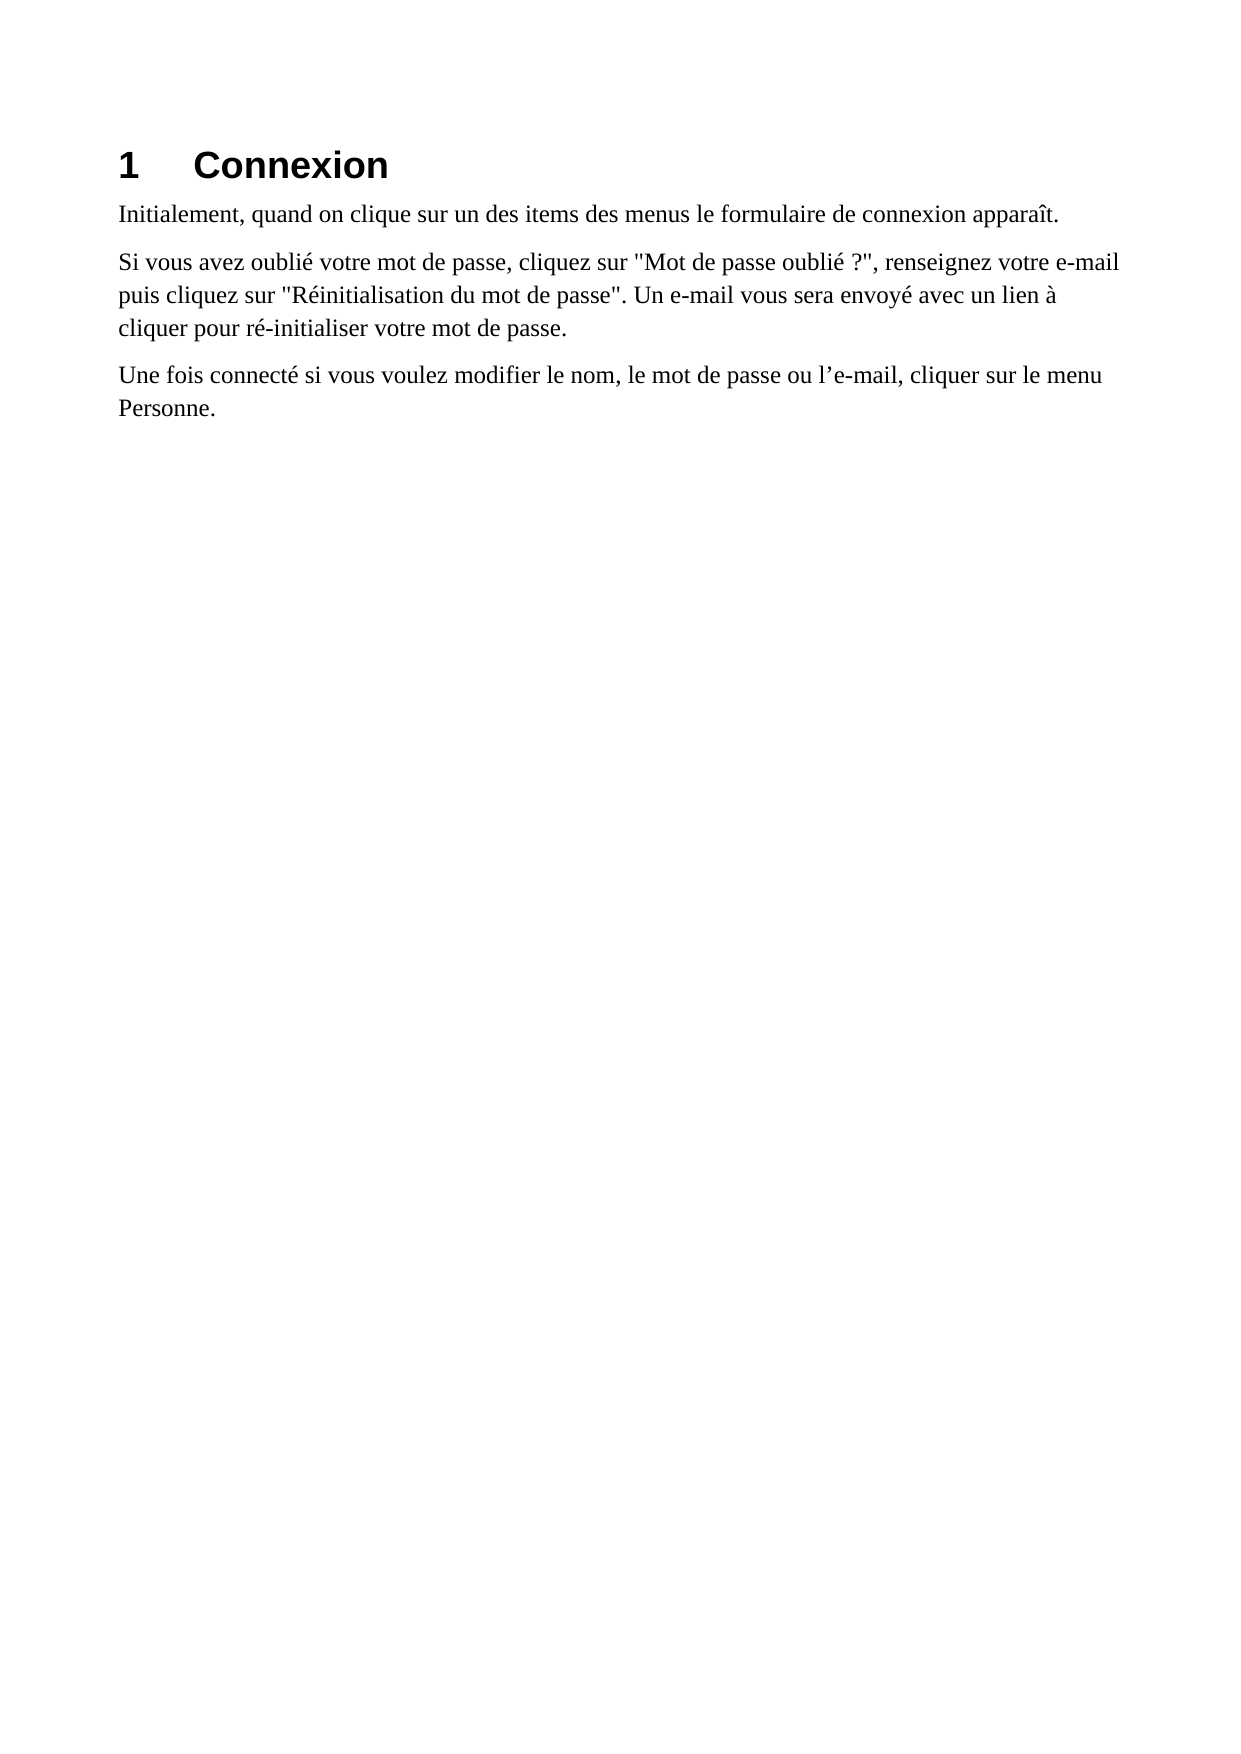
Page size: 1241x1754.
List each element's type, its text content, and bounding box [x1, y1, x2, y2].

text Initialement, quand on clique sur un des items des menus le formulaire de connexion apparaît. [118, 199, 1122, 228]
subtitle Connexion [118, 143, 1122, 187]
text Si vous avez oublié votre mot de passe, cliquez sur "Mot de passe oublié ?", renseignez votre e-mail puis cliquez sur "Réinitialisation du mot de passe". Un e-mail vous sera envoyé avec un lien à cliquer pour ré-initialiser votre mot de passe. [118, 247, 1122, 342]
text Une fois connecté si vous voulez modifier le nom, le mot de passe ou l’e-mail, cliquer sur le menu Personne. [118, 361, 1122, 422]
